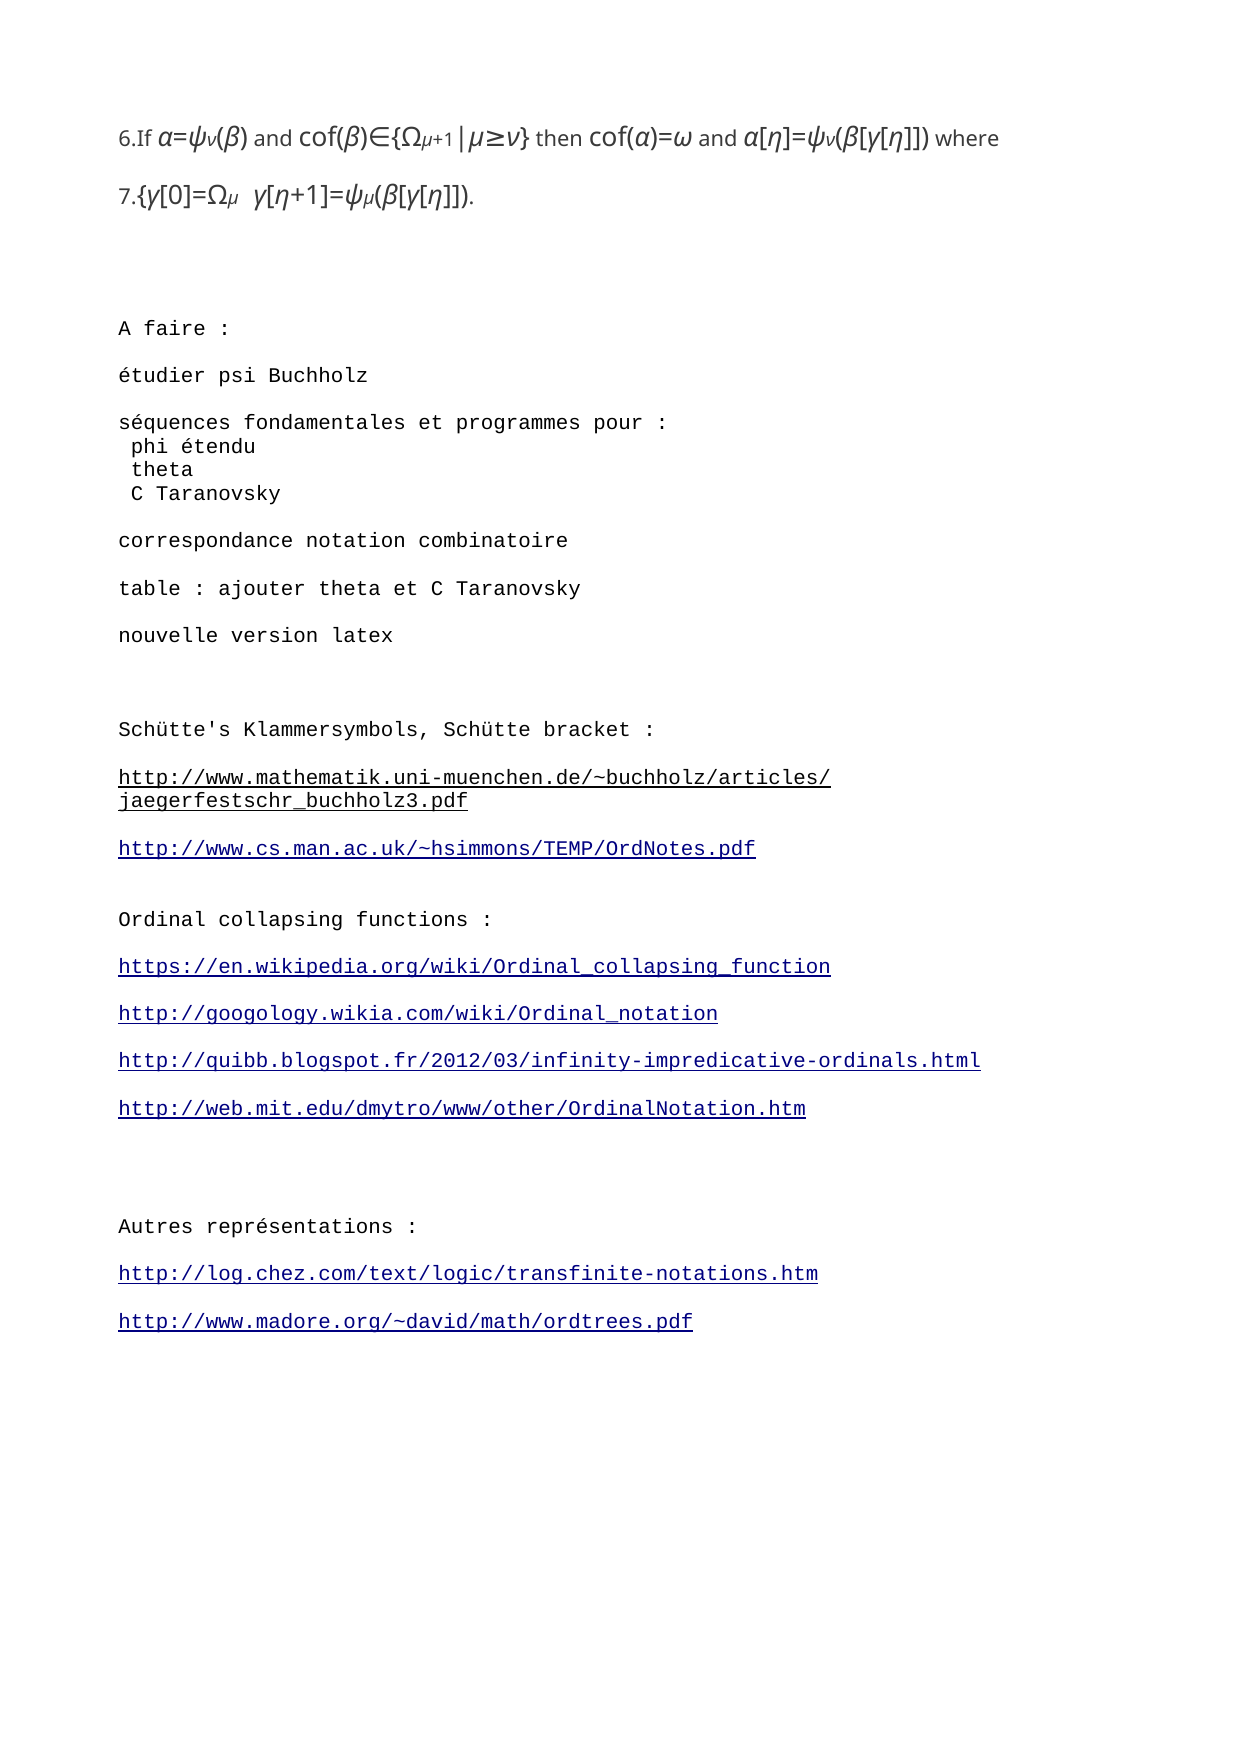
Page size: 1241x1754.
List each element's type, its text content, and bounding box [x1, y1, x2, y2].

text http://www.madore.org/~david/math/ordtrees.pdf [118, 1311, 1122, 1334]
text https://en.wikipedia.org/wiki/Ordinal_collapsing_function [118, 956, 1122, 979]
text http://googology.wikia.com/wiki/Ordinal_notation [118, 1003, 1122, 1027]
text Autres représentations : [118, 1216, 1122, 1240]
text correspondance notation combinatoire [118, 530, 1122, 554]
text étudier psi Buchholz [118, 365, 1122, 388]
text C Taranovsky [118, 483, 1122, 507]
text http://log.chez.com/text/logic/transfinite-notations.htm [118, 1263, 1122, 1287]
text http://quibb.blogspot.fr/2012/03/infinity-impredicative-ordinals.html [118, 1051, 1122, 1074]
text http://web.mit.edu/dmytro/www/other/OrdinalNotation.htm [118, 1098, 1122, 1121]
text theta [118, 459, 1122, 483]
text Ordinal collapsing functions : [118, 909, 1122, 932]
text Schütte's Klammersymbols, Schütte bracket : [118, 719, 1122, 743]
text table : ajouter theta et C Taranovsky [118, 578, 1122, 601]
text séquences fondamentales et programmes pour : [118, 412, 1122, 436]
text http://www.mathematik.uni-muenchen.de/~buchholz/articles/jaegerfestschr_buchholz3.pdf [118, 767, 1122, 814]
text nouvelle version latex [118, 625, 1122, 648]
list If α=ψν(β) and cof(β)∈{Ωμ+1|μ≥ν} then cof(α)=ω and α[η]=ψν(β[γ[η]]) where [118, 118, 1122, 154]
text http://www.cs.man.ac.uk/~hsimmons/TEMP/OrdNotes.pdf [118, 838, 1122, 861]
list {γ[0]=Ωμ γ[η+1]=ψμ(β[γ[η]]). [118, 176, 1122, 212]
text phi étendu [118, 436, 1122, 459]
text A faire : [118, 317, 1122, 341]
